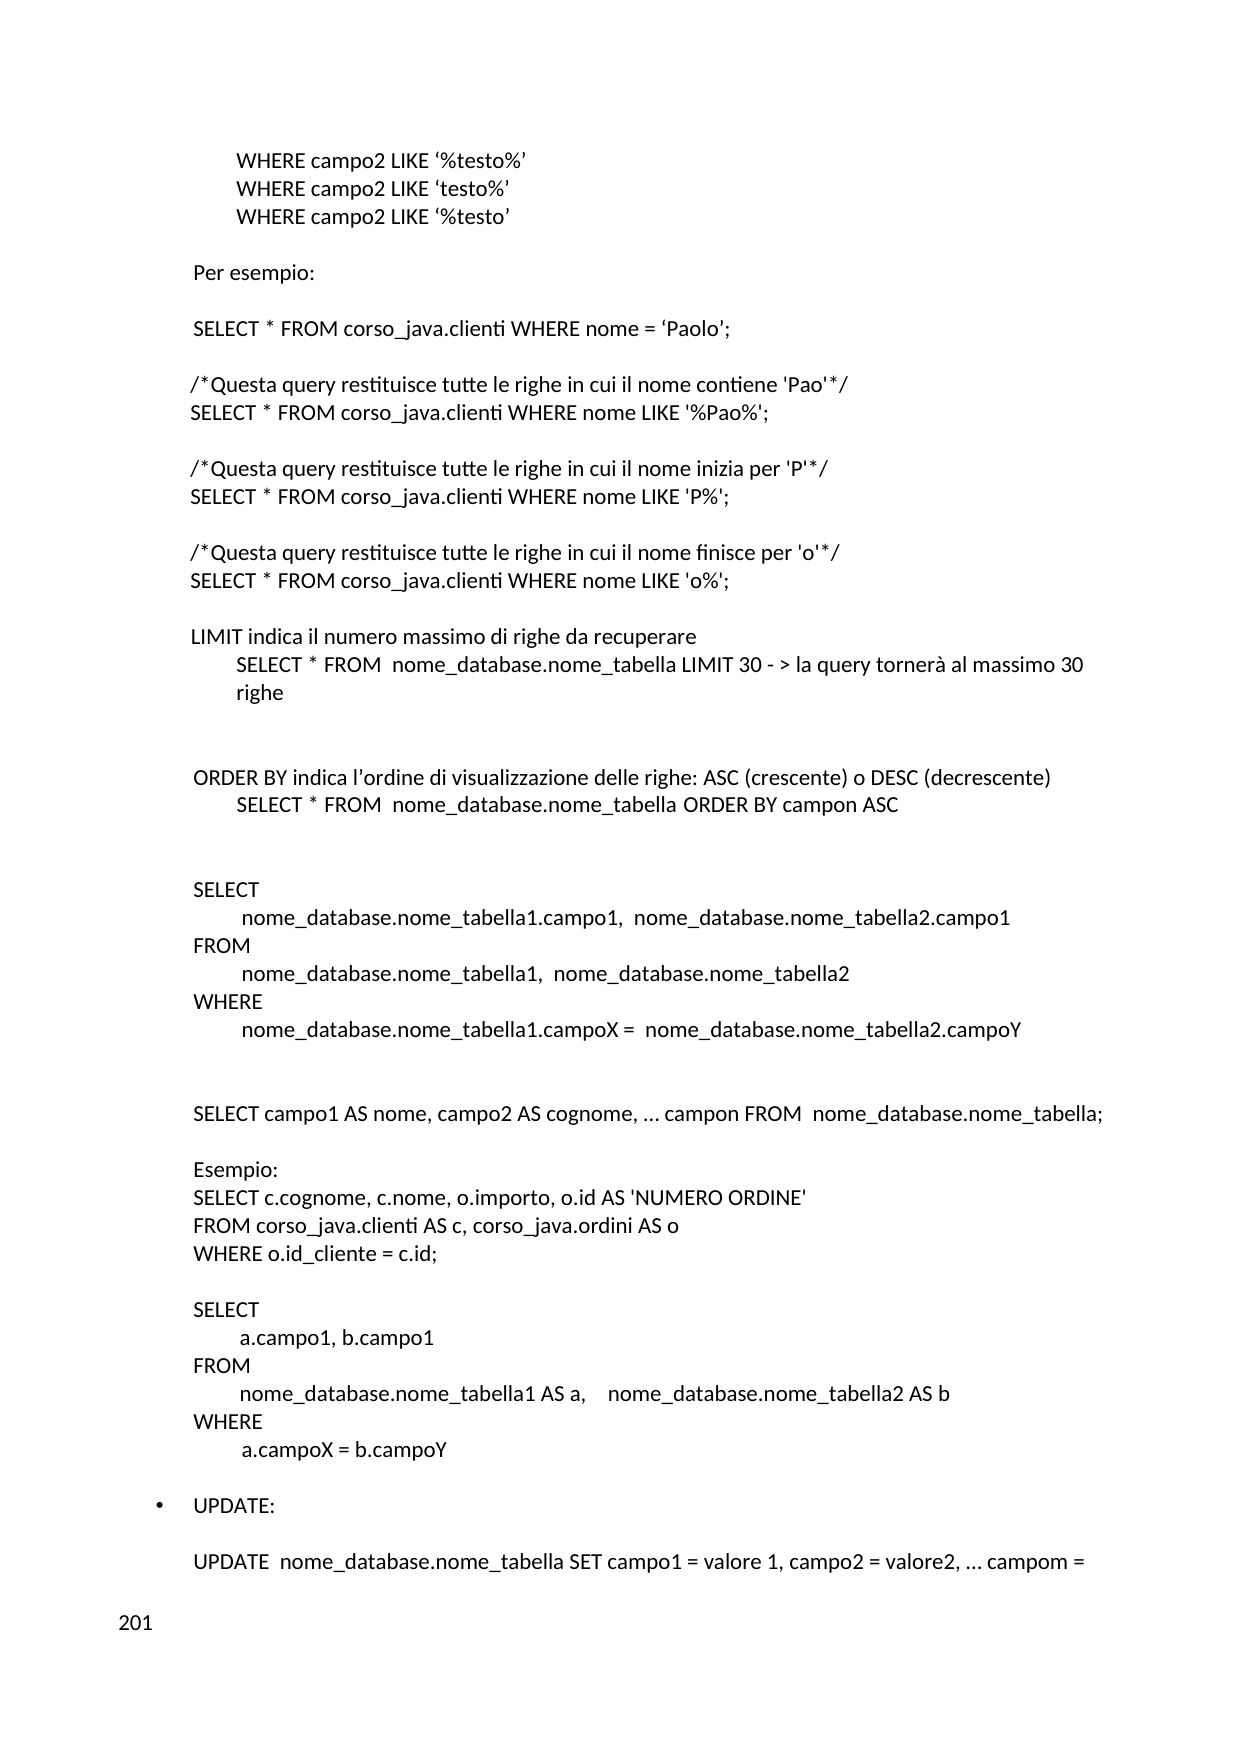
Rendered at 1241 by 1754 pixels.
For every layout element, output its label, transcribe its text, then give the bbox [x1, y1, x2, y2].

text SELECT * FROM nome_database.nome_tabella LIMIT 30 - > la query tornerà al massimo 30 righe [118, 651, 1122, 707]
list Per esempio: [156, 258, 1122, 286]
list a.campo1, b.campo1 [156, 1323, 1122, 1351]
text nome_database.nome_tabella1, nome_database.nome_tabella2 [118, 959, 1122, 987]
list UPDATE nome_database.nome_tabella SET campo1 = valore 1, campo2 = valore2, … campom = [156, 1547, 1122, 1575]
text nome_database.nome_tabella1.campo1, nome_database.nome_tabella2.campo1 [118, 903, 1122, 931]
list UPDATE: [156, 1491, 1122, 1519]
text WHERE campo2 LIKE ‘%testo%’ [118, 146, 1122, 174]
list SELECT [156, 1295, 1122, 1323]
text SELECT * FROM nome_database.nome_tabella ORDER BY campon ASC [118, 791, 1122, 819]
list SELECT [156, 875, 1122, 903]
list WHERE [156, 987, 1122, 1015]
list SELECT c.cognome, c.nome, o.importo, o.id AS 'NUMERO ORDINE' FROM corso_java.clienti AS c, corso_java.ordini AS o WHERE o.id_cliente = c.id; [156, 1183, 1122, 1267]
list SELECT campo1 AS nome, campo2 AS cognome, … campon FROM nome_database.nome_tabella; [156, 1099, 1122, 1127]
list WHERE [156, 1407, 1122, 1435]
text nome_database.nome_tabella1.campoX = nome_database.nome_tabella2.campoY [118, 1015, 1122, 1043]
list LIMIT indica il numero massimo di righe da recuperare [153, 622, 1122, 651]
list nome_database.nome_tabella1 AS a, nome_database.nome_tabella2 AS b [156, 1379, 1122, 1407]
text WHERE campo2 LIKE ‘testo%’ [118, 174, 1122, 202]
list SELECT * FROM corso_java.clienti WHERE nome = ‘Paolo’; [156, 314, 1122, 342]
list ORDER BY indica l’ordine di visualizzazione delle righe: ASC (crescente) o DESC (decrescente) [156, 763, 1122, 791]
text a.campoX = b.campoY [118, 1435, 1122, 1463]
list FROM [156, 1351, 1122, 1379]
text /*Questa query restituisce tutte le righe in cui il nome contiene 'Pao'*/ SELECT * FROM corso_java.clienti WHERE nome LIKE '%Pao%'; /*Questa query restituisce tutte le righe in cui il nome inizia per 'P'*/ SELECT * FROM corso_java.clienti WHERE nome LIKE 'P%'; /*Questa query restituisce tutte le righe in cui il nome finisce per 'o'*/ SELECT * FROM corso_java.clienti WHERE nome LIKE 'o%'; [118, 370, 1122, 594]
text WHERE campo2 LIKE ‘%testo’ [118, 202, 1122, 230]
list FROM [156, 931, 1122, 959]
list Esempio: [156, 1155, 1122, 1183]
